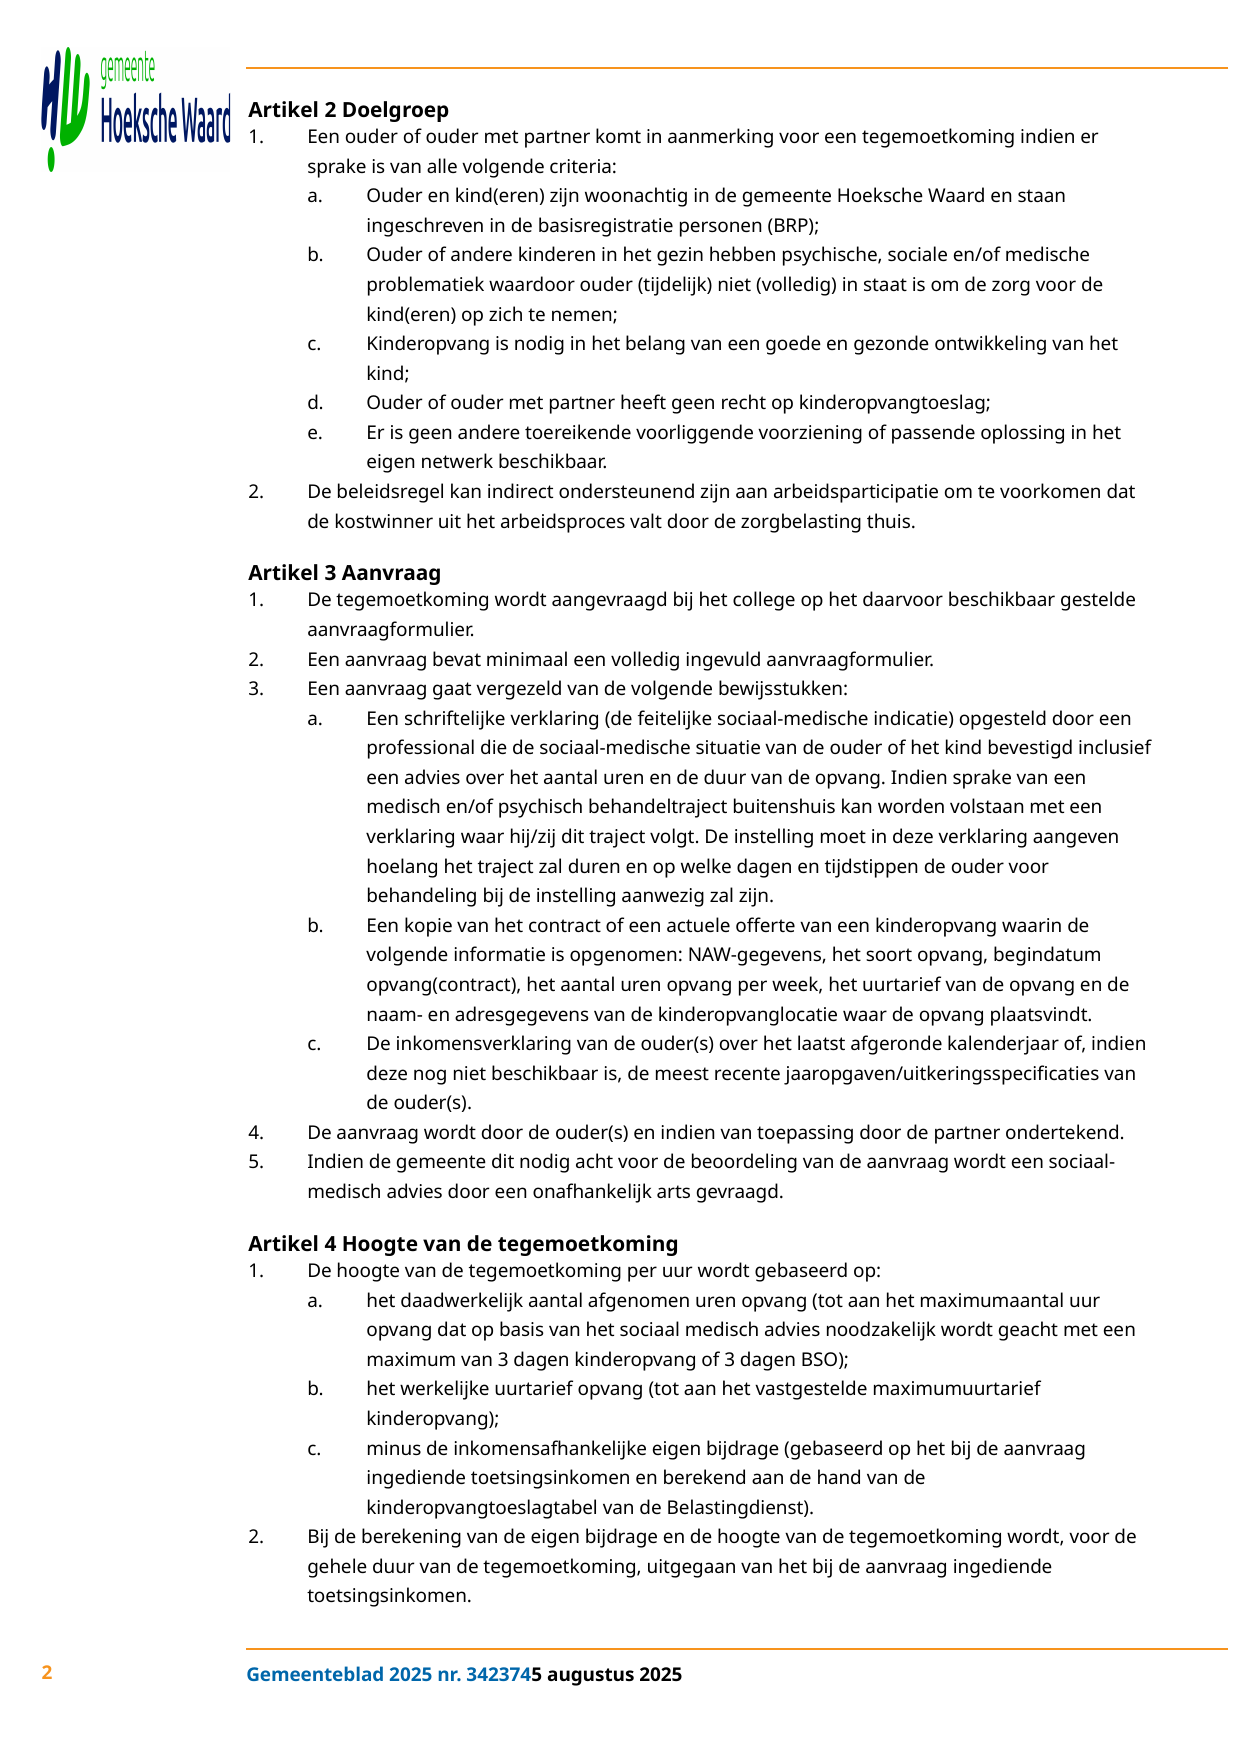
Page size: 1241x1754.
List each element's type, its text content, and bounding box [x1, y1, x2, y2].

list Een ouder of ouder met partner komt in aanmerking voor een tegemoetkoming indien er sprake is van alle volgende criteria: [248, 123, 1152, 178]
text Artikel 3 Aanvraag [248, 558, 1152, 587]
text Artikel 4 Hoogte van de tegemoetkoming [248, 1229, 1152, 1257]
list Een kopie van het contract of een actuele offerte van een kinderopvang waarin de volgende informatie is opgenomen: NAW-gegevens, het soort opvang, begindatum opvang(contract), het aantal uren opvang per week, het uurtarief van de opvang en de naam- en adresgegevens van de kinderopvanglocatie waar de opvang plaatsvindt. [307, 912, 1152, 1027]
list Er is geen andere toereikende voorliggende voorziening of passende oplossing in het eigen netwerk beschikbaar. [307, 419, 1152, 474]
list Een schriftelijke verklaring (de feitelijke sociaal-medische indicatie) opgesteld door een professional die de sociaal-medische situatie van de ouder of het kind bevestigd inclusief een advies over het aantal uren en de duur van de opvang. Indien sprake van een medisch en/of psychisch behandeltraject buitenshuis kan worden volstaan met een verklaring waar hij/zij dit traject volgt. De instelling moet in deze verklaring aangeven hoelang het traject zal duren en op welke dagen en tijdstippen de ouder voor behandeling bij de instelling aanwezig zal zijn. [307, 705, 1152, 908]
list Een aanvraag bevat minimaal een volledig ingevuld aanvraagformulier. [248, 646, 1152, 672]
list Bij de berekening van de eigen bijdrage en de hoogte van de tegemoetkoming wordt, voor de gehele duur van de tegemoetkoming, uitgegaan van het bij de aanvraag ingediende toetsingsinkomen. [248, 1523, 1152, 1608]
list De inkomensverklaring van de ouder(s) over het laatst afgeronde kalenderjaar of, indien deze nog niet beschikbaar is, de meest recente jaaropgaven/uitkeringsspecificaties van de ouder(s). [307, 1030, 1152, 1115]
list De aanvraag wordt door de ouder(s) en indien van toepassing door de partner ondertekend. [248, 1119, 1152, 1145]
list minus de inkomensafhankelijke eigen bijdrage (gebaseerd op het bij de aanvraag ingediende toetsingsinkomen en berekend aan de hand van de kinderopvangtoeslagtabel van de Belastingdienst). [307, 1435, 1152, 1519]
list Ouder of ouder met partner heeft geen recht op kinderopvangtoeslag; [307, 389, 1152, 415]
list De beleidsregel kan indirect ondersteunend zijn aan arbeidsparticipatie om te voorkomen dat de kostwinner uit het arbeidsproces valt door de zorgbelasting thuis. [248, 478, 1152, 533]
list Kinderopvang is nodig in het belang van een goede en gezonde ontwikkeling van het kind; [307, 330, 1152, 386]
list Indien de gemeente dit nodig acht voor de beoordeling van de aanvraag wordt een sociaal-medisch advies door een onafhankelijk arts gevraagd. [248, 1149, 1152, 1204]
list het daadwerkelijk aantal afgenomen uren opvang (tot aan het maximumaantal uur opvang dat op basis van het sociaal medisch advies noodzakelijk wordt geacht met een maximum van 3 dagen kinderopvang of 3 dagen BSO); [307, 1287, 1152, 1372]
list Ouder of andere kinderen in het gezin hebben psychische, sociale en/of medische problematiek waardoor ouder (tijdelijk) niet (volledig) in staat is om de zorg voor de kind(eren) op zich te nemen; [307, 242, 1152, 326]
list Een aanvraag gaat vergezeld van de volgende bewijsstukken: [248, 675, 1152, 701]
text Artikel 2 Doelgroep [248, 95, 1152, 123]
list het werkelijke uurtarief opvang (tot aan het vastgestelde maximumuurtarief kinderopvang); [307, 1376, 1152, 1431]
list De tegemoetkoming wordt aangevraagd bij het college op het daarvoor beschikbaar gestelde aanvraagformulier. [248, 587, 1152, 642]
list De hoogte van de tegemoetkoming per uur wordt gebaseerd op: [248, 1257, 1152, 1283]
list Ouder en kind(eren) zijn woonachtig in de gemeente Hoeksche Waard en staan ingeschreven in de basisregistratie personen (BRP); [307, 182, 1152, 238]
picture [41, 47, 231, 172]
